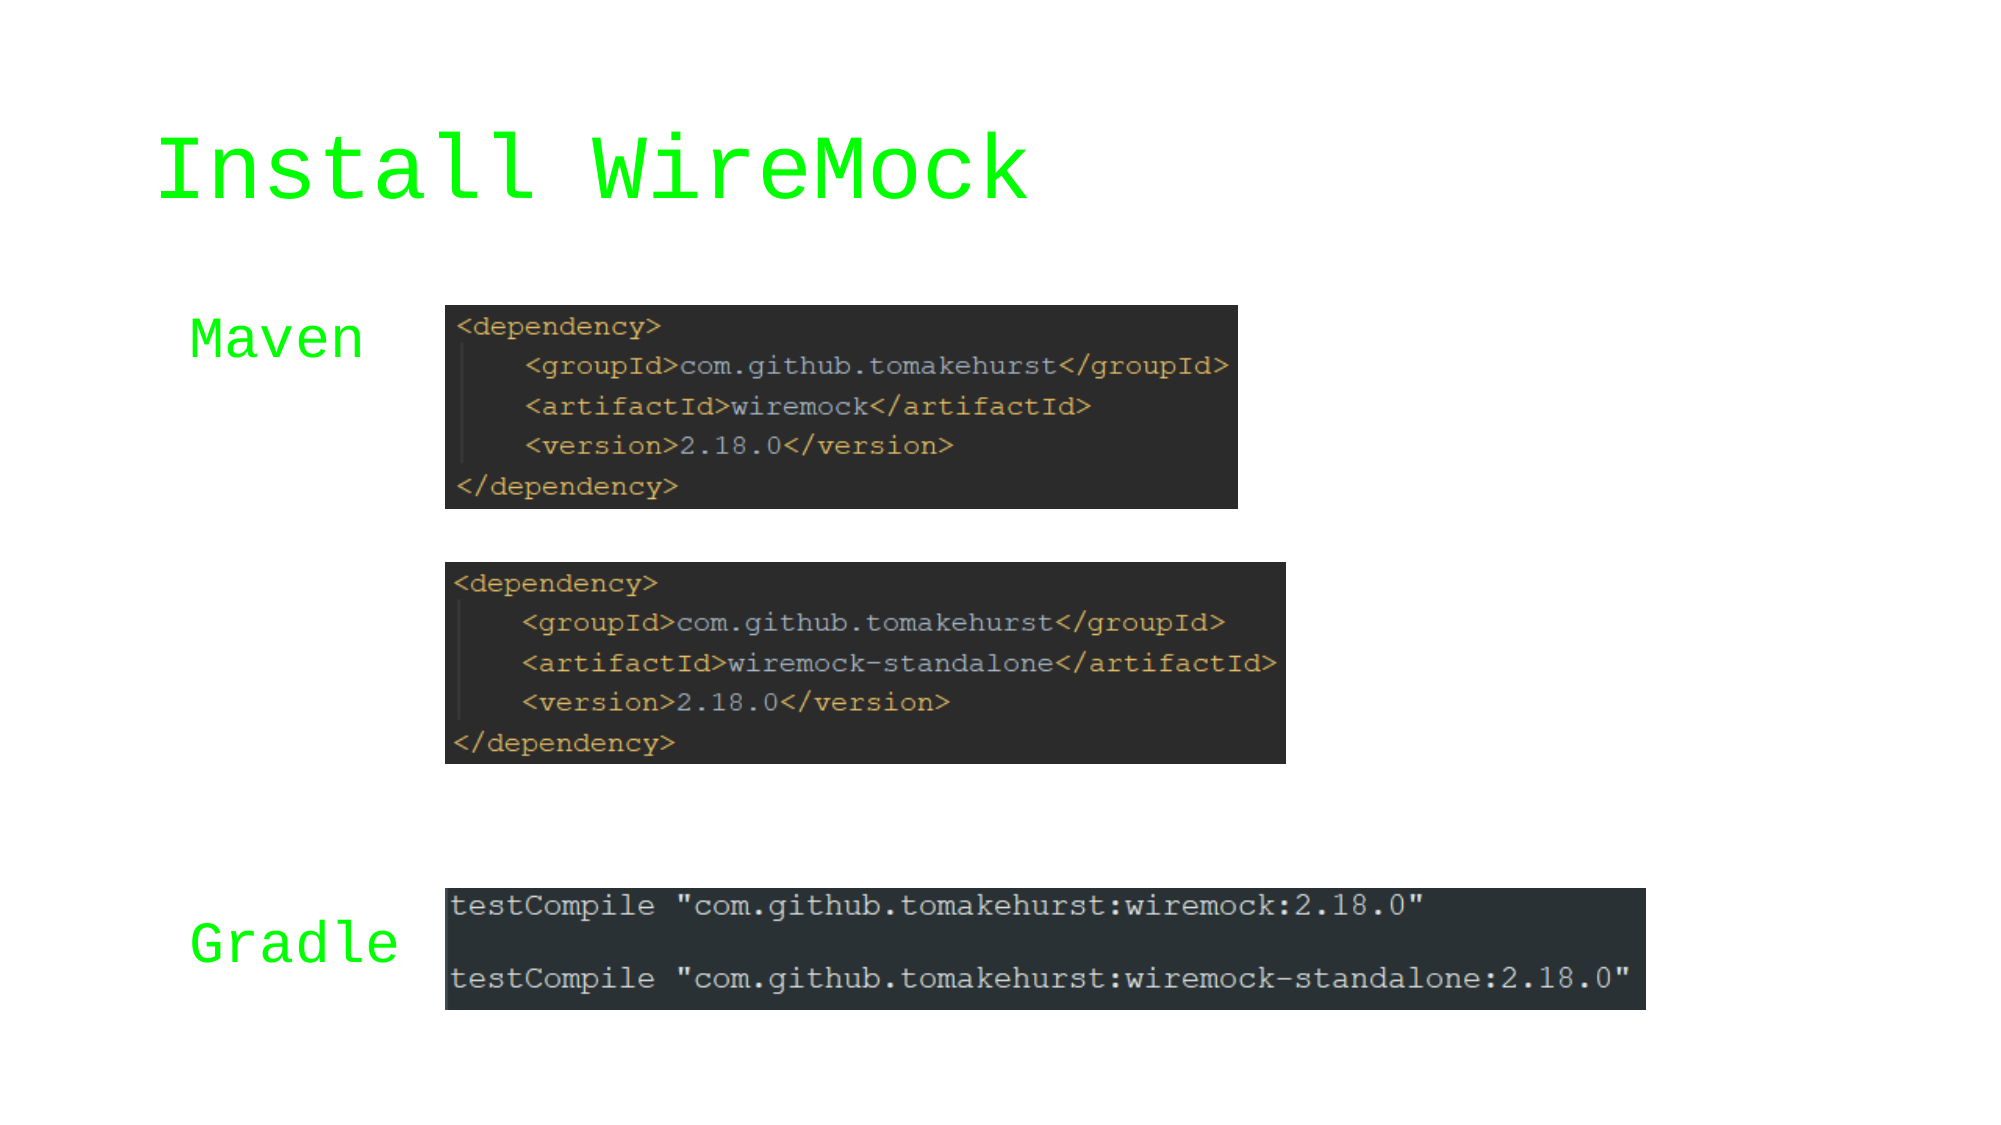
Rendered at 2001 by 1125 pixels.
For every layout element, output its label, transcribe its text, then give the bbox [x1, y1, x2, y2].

picture [445, 888, 1646, 1010]
title Install WireMock [137, 59, 1863, 278]
picture [445, 562, 1286, 765]
picture [445, 305, 1238, 509]
list Maven Gradle [137, 299, 1966, 1014]
